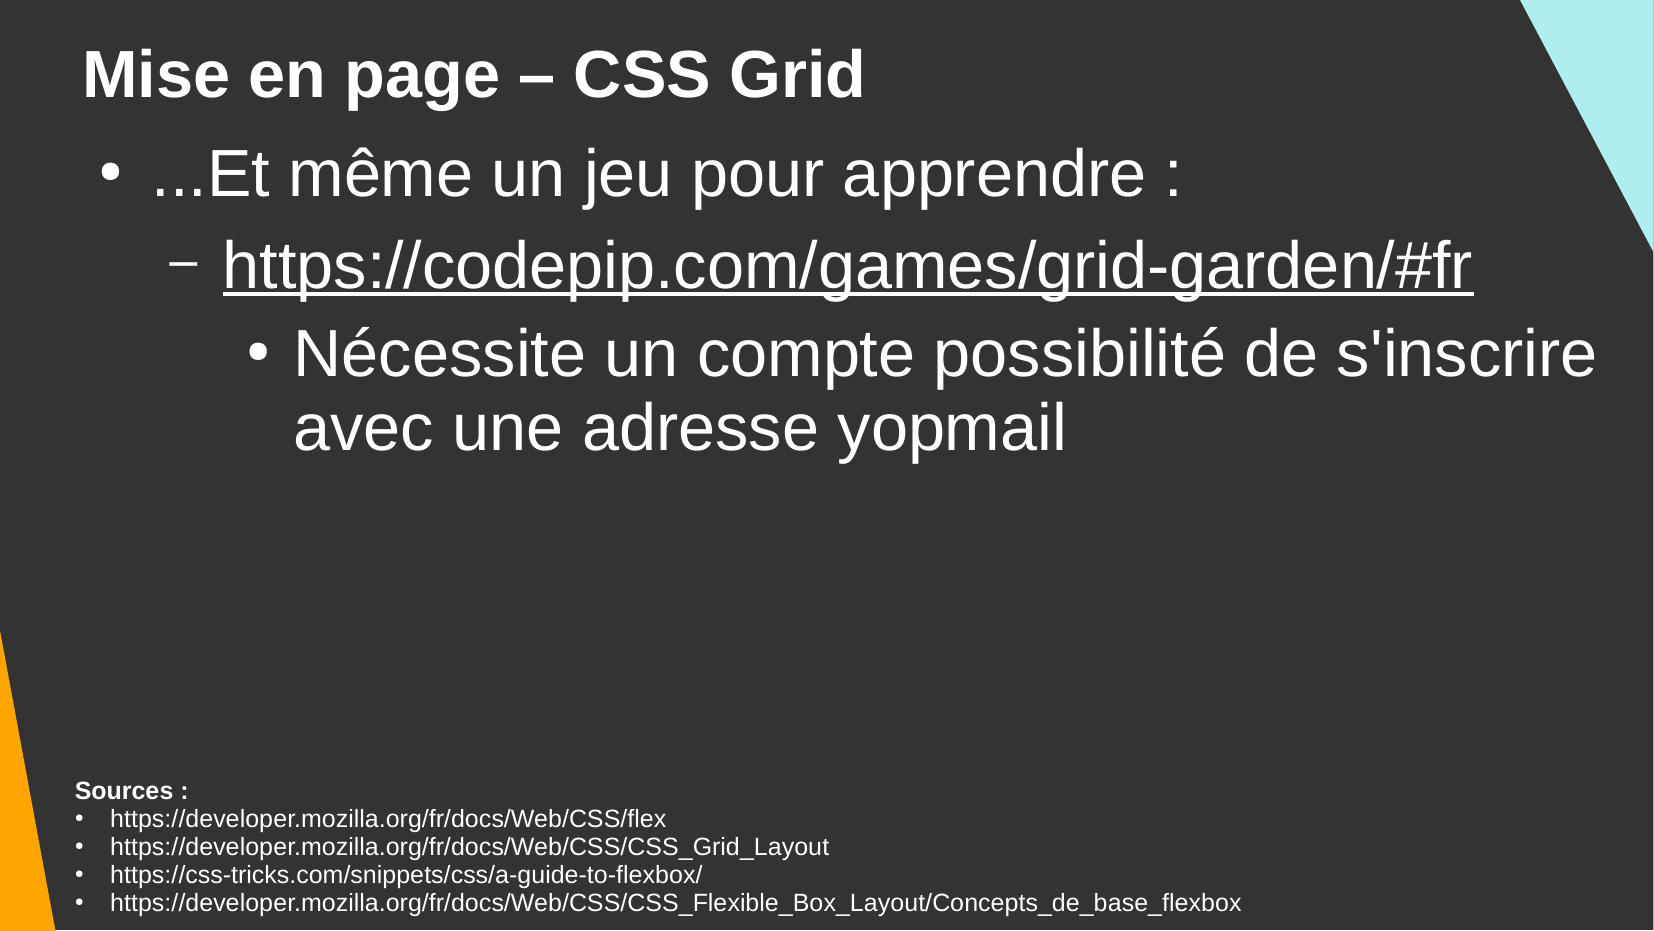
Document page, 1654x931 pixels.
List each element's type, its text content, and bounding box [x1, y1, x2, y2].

list ...Et même un jeu pour apprendre : https://codepip.com/games/grid-garden/#fr Nécessite un compte possibilité de s'inscrire avec une adresse yopmail [80, 135, 1605, 647]
title Mise en page – CSS Grid [82, 37, 1571, 114]
text_box [1520, 0, 1654, 254]
text_box [0, 630, 56, 931]
text_box Sources : https://developer.mozilla.org/fr/docs/Web/CSS/flex https://developer.mozilla.org/fr/docs/Web/CSS/CSS_Grid_Layout https://css-tricks.com/snippets/css/a-guide-to-flexbox/ https://developer.mozilla.org/fr/docs/Web/CSS/CSS_Flexible_Box_Layout/Concepts_de_base_flexbox [60, 769, 1546, 931]
